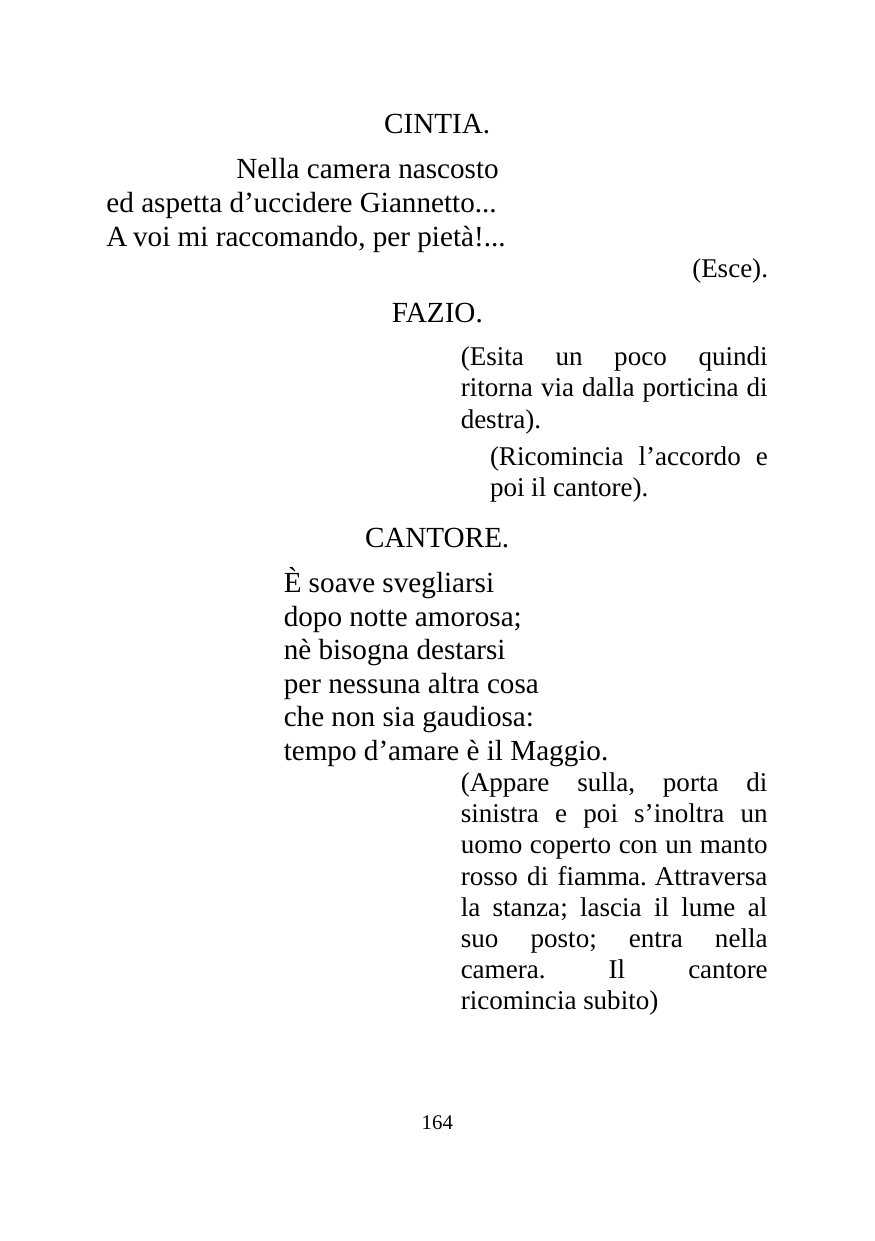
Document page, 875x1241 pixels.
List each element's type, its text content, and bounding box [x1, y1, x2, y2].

text CANTORE. [106, 520, 768, 553]
text FAZIO. [106, 295, 768, 329]
text (Appare sulla, porta di sinistra e poi s’inoltra un uomo coperto con un manto rosso di fiamma. Attraversa la stanza; lascia il lume al suo posto; entra nella camera. Il cantore ricomincia subito) [461, 766, 768, 1016]
text È soave svegliarsi dopo notte amorosa; nè bisogna destarsi per nessuna altra cosa che non sia gaudiosa: tempo d’amare è il Maggio. [283, 565, 768, 766]
text (Esce). [77, 252, 768, 283]
text Nella camera nascosto ed aspetta d’uccidere Giannetto... A voi mi raccomando, per pietà!... [106, 152, 768, 252]
text CINTIA. [106, 106, 768, 140]
text (Ricomincia l’accordo e poi il cantore). [490, 440, 768, 502]
text (Esita un poco quindi ritorna via dalla porticina di destra). [461, 340, 768, 434]
